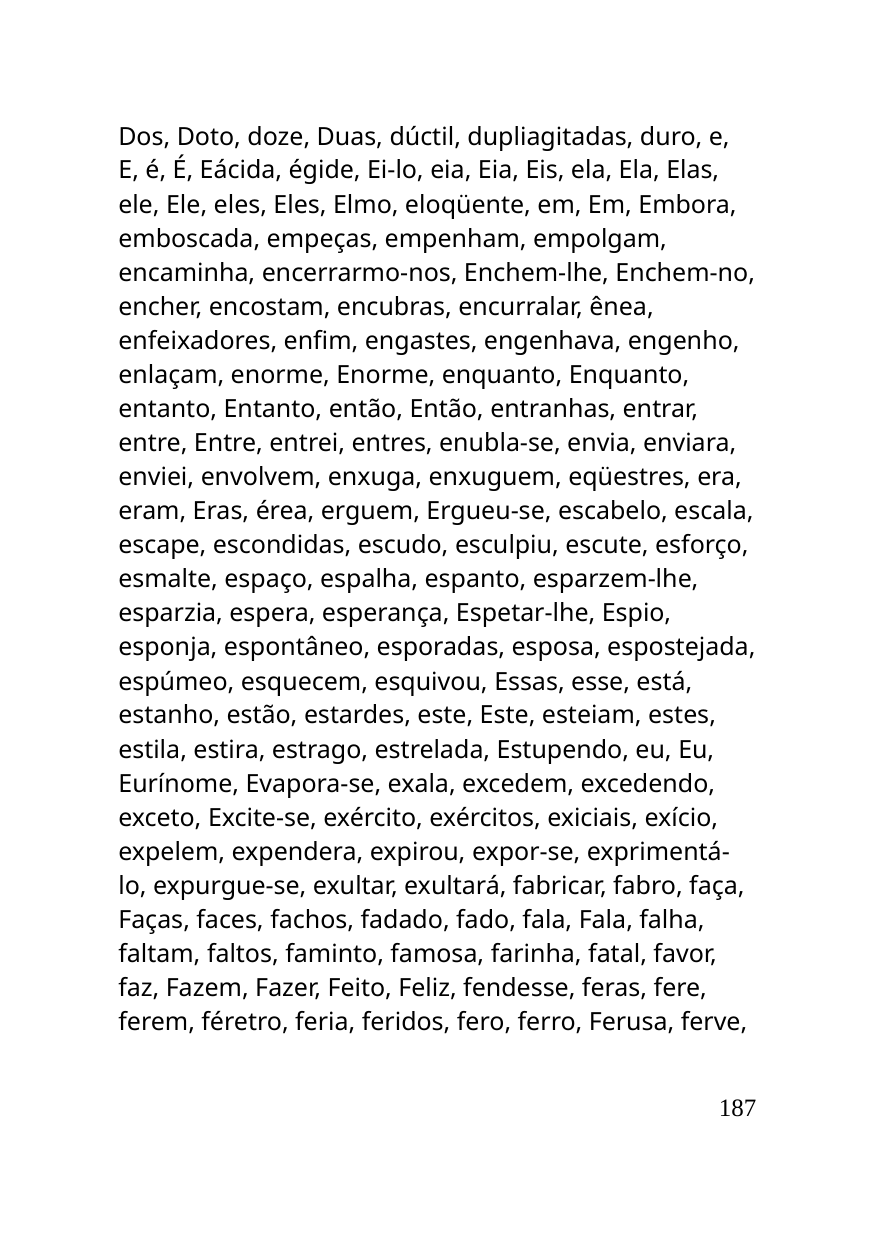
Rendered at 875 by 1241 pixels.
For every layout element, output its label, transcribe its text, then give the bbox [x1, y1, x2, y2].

text Dos, Doto, doze, Duas, dúctil, dupliagitadas, duro, e, E, é, É, Eácida, égide, Ei-lo, eia, Eia, Eis, ela, Ela, Elas, ele, Ele, eles, Eles, Elmo, eloqüente, em, Em, Embora, emboscada, empeças, empenham, empolgam, encaminha, encerrarmo-nos, Enchem-lhe, Enchem-no, encher, encostam, encubras, encurralar, ênea, enfeixadores, enfim, engastes, engenhava, engenho, enlaçam, enorme, Enorme, enquanto, Enquanto, entanto, Entanto, então, Então, entranhas, entrar, entre, Entre, entrei, entres, enubla-se, envia, enviara, enviei, envolvem, enxuga, enxuguem, eqüestres, era, eram, Eras, érea, erguem, Ergueu-se, escabelo, escala, escape, escondidas, escudo, esculpiu, escute, esforço, esmalte, espaço, espalha, espanto, esparzem-lhe, esparzia, espera, esperança, Espetar-lhe, Espio, esponja, espontâneo, esporadas, esposa, espostejada, espúmeo, esquecem, esquivou, Essas, esse, está, estanho, estão, estardes, este, Este, esteiam, estes, estila, estira, estrago, estrelada, Estupendo, eu, Eu, Eurínome, Evapora-se, exala, excedem, excedendo, exceto, Excite-se, exército, exércitos, exiciais, exício, expelem, expendera, expirou, expor-se, exprimentá-lo, expurgue-se, exultar, exultará, fabricar, fabro, faça, Faças, faces, fachos, fadado, fado, fala, Fala, falha, faltam, faltos, faminto, famosa, farinha, fatal, favor, faz, Fazem, Fazer, Feito, Feliz, fendesse, feras, fere, ferem, féretro, feria, feridos, fero, ferro, Ferusa, ferve, [118, 118, 756, 1038]
